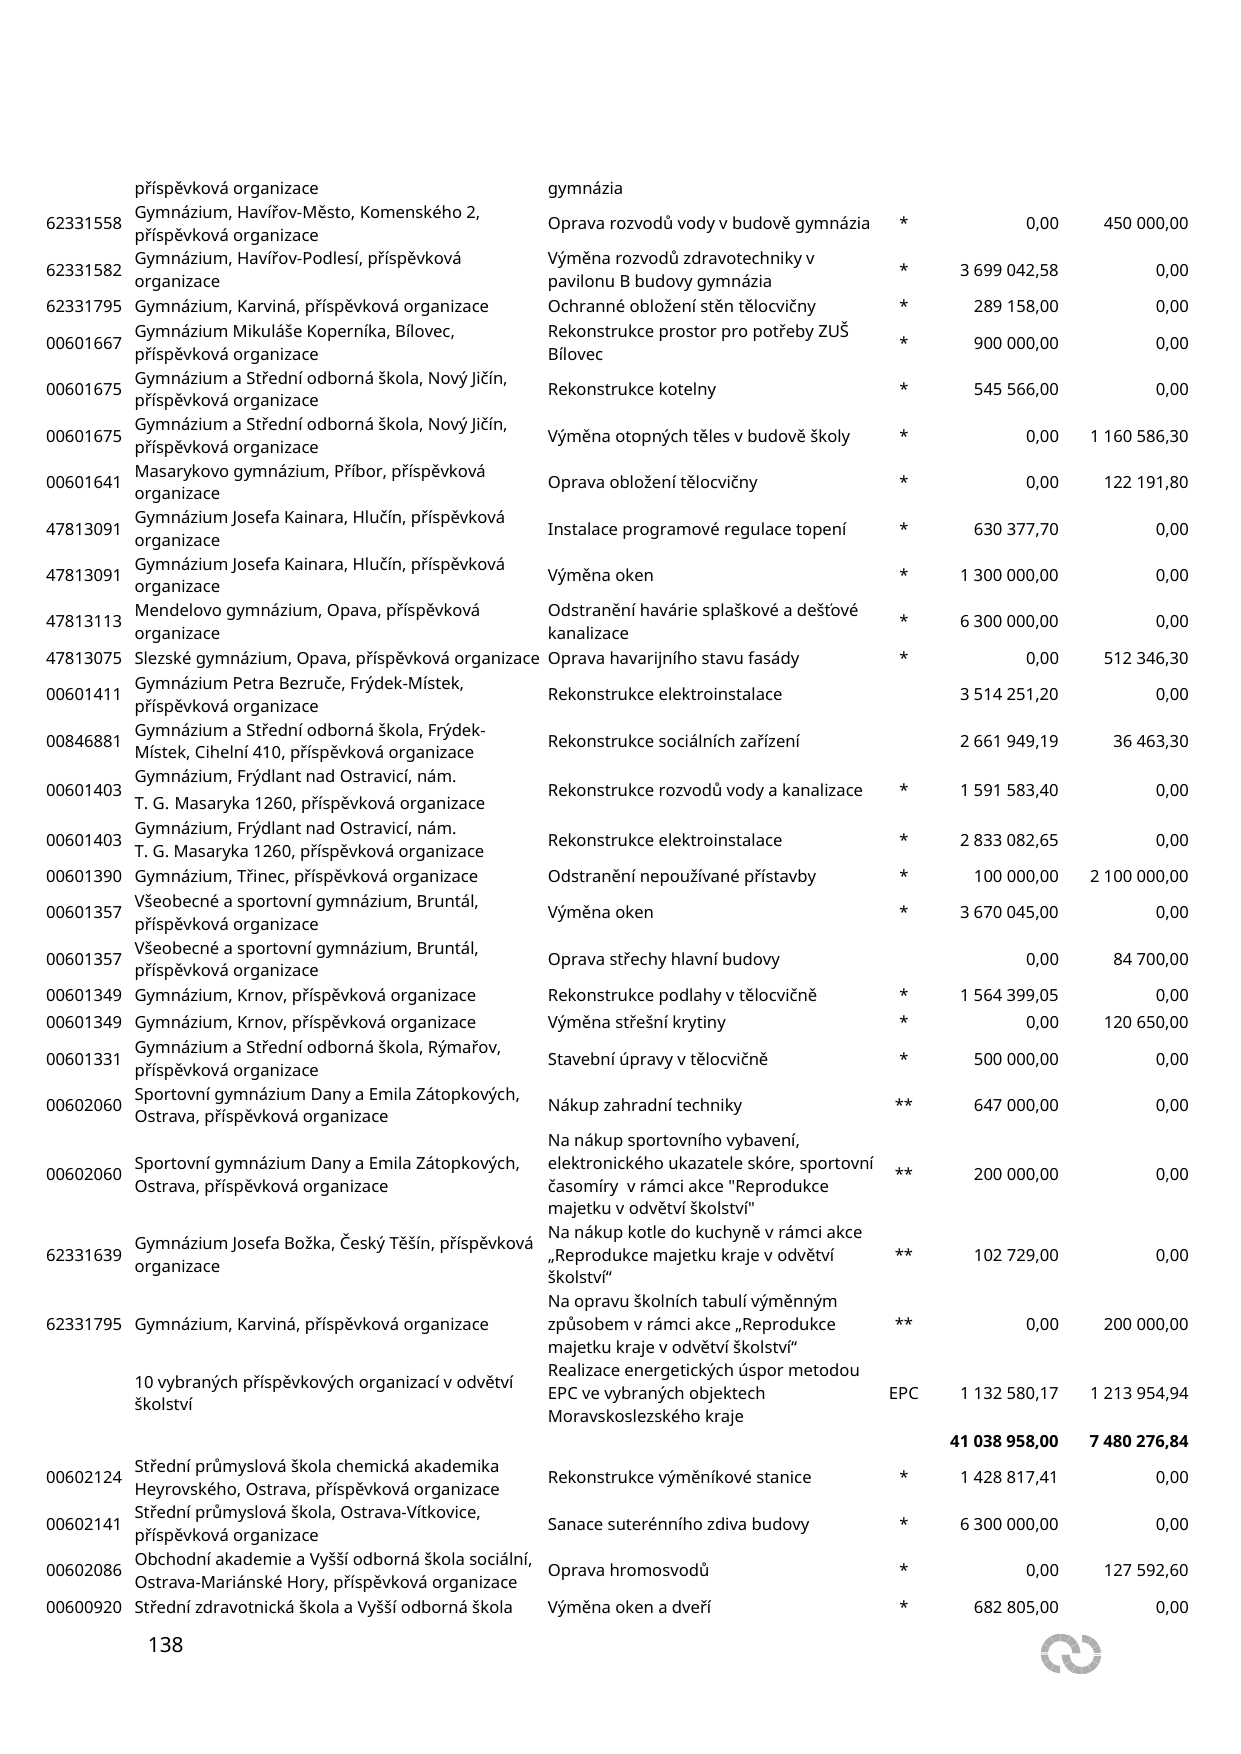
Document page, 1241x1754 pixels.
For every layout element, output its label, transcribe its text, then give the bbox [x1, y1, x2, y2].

table_cell 102 729,00 [929, 1221, 1064, 1289]
table_cell 0,00 [1065, 506, 1194, 551]
table_header Investice [929, 75, 1064, 176]
table_cell Gymnázium Josefa Kainara, Hlučín, příspěvková organizace [129, 552, 541, 598]
table_cell 2 661 949,19 [929, 718, 1064, 763]
table_cell 0,00 [1065, 599, 1194, 644]
table_cell Střední průmyslová škola, Ostrava-Vítkovice, příspěvková organizace [129, 1501, 541, 1547]
table_cell * [879, 293, 928, 319]
table_cell Gymnázium, Havířov-Podlesí, příspěvková organizace [129, 247, 541, 292]
table_cell 62331795 [46, 293, 128, 319]
table_cell Oprava obložení tělocvičny [542, 459, 878, 505]
table_cell 0,00 [1065, 1221, 1194, 1289]
table_cell Rekonstrukce rozvodů vody a kanalizace [542, 765, 878, 816]
table_cell [46, 1359, 128, 1427]
table_cell Všeobecné a sportovní gymnázium, Bruntál, příspěvková organizace [129, 890, 541, 935]
table_cell Gymnázium a Střední odborná škola, Rýmařov, příspěvková organizace [129, 1036, 541, 1081]
table_cell 1 591 583,40 [929, 765, 1064, 816]
table_cell 0,00 [1065, 1501, 1194, 1547]
table_cell Gymnázium a Střední odborná škola, Nový Jičín, příspěvková organizace [129, 366, 541, 412]
table_cell 500 000,00 [929, 1036, 1064, 1081]
table_header IČ [46, 75, 128, 176]
table_cell * [879, 817, 928, 862]
table_cell Instalace programové regulace topení [542, 506, 878, 551]
table_cell 0,00 [929, 936, 1064, 982]
table_cell Rekonstrukce sociálních zařízení [542, 718, 878, 763]
table_cell Gymnázium Petra Bezruče, Frýdek-Místek, příspěvková organizace [129, 672, 541, 717]
table_cell Masarykovo gymnázium, Příbor, příspěvková organizace [129, 459, 541, 505]
table_cell Gymnázium, Frýdlant nad Ostravicí, nám. T. G. Masaryka 1260, příspěvková organizace [129, 817, 541, 862]
table_cell Gymnázium a Střední odborná škola, Frýdek-Místek, Cihelní 410, příspěvková organizace [129, 718, 541, 763]
table_cell 900 000,00 [929, 320, 1064, 365]
table_cell 00601641 [46, 459, 128, 505]
table_cell Výměna rozvodů zdravotechniky v pavilonu B budovy gymnázia [542, 247, 878, 292]
table_cell Gymnázium Josefa Božka, Český Těšín, příspěvková organizace [129, 1221, 541, 1289]
table_cell Gymnázium, Krnov, příspěvková organizace [129, 1009, 541, 1035]
table_cell * [879, 247, 928, 292]
table_cell 3 699 042,58 [929, 247, 1064, 292]
table_cell 120 650,00 [1065, 1009, 1194, 1035]
table_cell * [879, 1548, 928, 1593]
table_header Příjemce [129, 75, 541, 176]
table_cell 00601403 [46, 817, 128, 862]
table_cell * [879, 599, 928, 644]
table_cell 47813091 [46, 506, 128, 551]
table_cell 00601675 [46, 413, 128, 458]
table_cell Odstranění nepoužívané přístavby [542, 863, 878, 889]
table_cell 0,00 [929, 1290, 1064, 1358]
table_cell 0,00 [1065, 1594, 1194, 1619]
table_cell 00601357 [46, 936, 128, 982]
table_cell 0,00 [1065, 366, 1194, 412]
table_cell 62331639 [46, 1221, 128, 1289]
table_cell 00602086 [46, 1548, 128, 1593]
table_cell [929, 177, 1064, 199]
table_cell 545 566,00 [929, 366, 1064, 412]
table_cell 00601331 [46, 1036, 128, 1081]
table_cell ** [879, 1082, 928, 1128]
table_cell * [879, 1036, 928, 1081]
table_cell * [879, 506, 928, 551]
table_header Název akce [542, 75, 878, 176]
table_cell 100 000,00 [929, 863, 1064, 889]
table_cell * [879, 890, 928, 935]
table_cell 682 805,00 [929, 1594, 1064, 1619]
table_cell ** [879, 1129, 928, 1219]
table_cell 1 132 580,17 [929, 1359, 1064, 1427]
table_cell 450 000,00 [1065, 200, 1194, 246]
table_cell 0,00 [1065, 1129, 1194, 1219]
table_cell 0,00 [1065, 817, 1194, 862]
table_cell Rekonstrukce prostor pro potřeby ZUŠ Bílovec [542, 320, 878, 365]
table_cell ** [879, 1221, 928, 1289]
table_cell [879, 718, 928, 763]
table_cell * [879, 459, 928, 505]
table_cell * [879, 1501, 928, 1547]
table_cell Gymnázium a Střední odborná škola, Nový Jičín, příspěvková organizace [129, 413, 541, 458]
table_cell * [879, 413, 928, 458]
table_cell Oprava hromosvodů [542, 1548, 878, 1593]
table_cell [879, 177, 928, 199]
table_cell EPC [879, 1359, 928, 1427]
table_cell Celkem gymnázia [46, 1428, 878, 1454]
table_cell Gymnázium, Krnov, příspěvková organizace [129, 983, 541, 1008]
table_header Forma poskytnutí [879, 75, 928, 176]
table_cell Gymnázium, Karviná, příspěvková organizace [129, 293, 541, 319]
table_cell 36 463,30 [1065, 718, 1194, 763]
table_cell * [879, 645, 928, 671]
table_cell 0,00 [1065, 320, 1194, 365]
table_cell Obchodní akademie a Vyšší odborná škola sociální, Ostrava-Mariánské Hory, příspěvková organizace [129, 1548, 541, 1593]
table_cell 41 038 958,00 [929, 1428, 1064, 1454]
table_cell 0,00 [1065, 890, 1194, 935]
table_cell [879, 1428, 928, 1454]
table_cell 00602141 [46, 1501, 128, 1547]
table_cell 00601667 [46, 320, 128, 365]
table_cell [879, 936, 928, 982]
table_cell 512 346,30 [1065, 645, 1194, 671]
table_cell Rekonstrukce elektroinstalace [542, 817, 878, 862]
table_cell 200 000,00 [1065, 1290, 1194, 1358]
table_cell 62331582 [46, 247, 128, 292]
table_cell 00601349 [46, 983, 128, 1008]
table_cell Ochranné obložení stěn tělocvičny [542, 293, 878, 319]
table_cell Gymnázium, Havířov-Město, Komenského 2, příspěvková organizace [129, 200, 541, 246]
table_cell 6 300 000,00 [929, 1501, 1064, 1547]
table_cell Výměna oken [542, 890, 878, 935]
table_cell 3 670 045,00 [929, 890, 1064, 935]
table_cell * [879, 366, 928, 412]
table_cell Oprava rozvodů vody v budově gymnázia [542, 200, 878, 246]
table_cell 0,00 [929, 1009, 1064, 1035]
table_cell 6 300 000,00 [929, 599, 1064, 644]
table_cell 00602124 [46, 1455, 128, 1500]
table_cell 647 000,00 [929, 1082, 1064, 1128]
table_cell 0,00 [1065, 672, 1194, 717]
table_cell 0,00 [1065, 1455, 1194, 1500]
table_cell Odstranění havárie splaškové a dešťové kanalizace [542, 599, 878, 644]
table_cell * [879, 863, 928, 889]
table_cell 0,00 [1065, 293, 1194, 319]
table_cell 0,00 [1065, 765, 1194, 816]
table_cell Rekonstrukce výměníkové stanice [542, 1455, 878, 1500]
table_cell * [879, 765, 928, 816]
table_cell 2 100 000,00 [1065, 863, 1194, 889]
table_cell ** [879, 1290, 928, 1358]
table_cell 7 480 276,84 [1065, 1428, 1194, 1454]
table_cell 0,00 [1065, 552, 1194, 598]
table_cell [46, 177, 128, 199]
table_cell * [879, 200, 928, 246]
table_cell 00601411 [46, 672, 128, 717]
table_cell 1 160 586,30 [1065, 413, 1194, 458]
table_cell 289 158,00 [929, 293, 1064, 319]
table_cell Oprava střechy hlavní budovy [542, 936, 878, 982]
table_cell 0,00 [1065, 983, 1194, 1008]
table_cell Sanace suterénního zdiva budovy [542, 1501, 878, 1547]
table_cell 3 514 251,20 [929, 672, 1064, 717]
table_cell * [879, 320, 928, 365]
table_cell 00601390 [46, 863, 128, 889]
table_cell 62331558 [46, 200, 128, 246]
table_cell 200 000,00 [929, 1129, 1064, 1219]
table_cell 00602060 [46, 1082, 128, 1128]
table_cell * [879, 552, 928, 598]
table_cell 1 428 817,41 [929, 1455, 1064, 1500]
table_cell Střední zdravotnická škola a Vyšší odborná škola [129, 1594, 541, 1619]
table_cell * [879, 1009, 928, 1035]
table_cell 127 592,60 [1065, 1548, 1194, 1593]
table_cell 0,00 [929, 645, 1064, 671]
table_cell Sportovní gymnázium Dany a Emila Zátopkových, Ostrava, příspěvková organizace [129, 1129, 541, 1219]
table_cell Výměna oken [542, 552, 878, 598]
table_cell Na nákup kotle do kuchyně v rámci akce „Reprodukce majetku kraje v odvětví školství“ [542, 1221, 878, 1289]
table_cell Gymnázium, Třinec, příspěvková organizace [129, 863, 541, 889]
table_cell Všeobecné a sportovní gymnázium, Bruntál, příspěvková organizace [129, 936, 541, 982]
table_cell Slezské gymnázium, Opava, příspěvková organizace [129, 645, 541, 671]
table_cell Mendelovo gymnázium, Opava, příspěvková organizace [129, 599, 541, 644]
table_cell Rekonstrukce kotelny [542, 366, 878, 412]
table_cell Realizace energetických úspor metodou EPC ve vybraných objektech Moravskoslezského kraje [542, 1359, 878, 1427]
table_cell [879, 672, 928, 717]
table_cell Gymnázium Josefa Kainara, Hlučín, příspěvková organizace [129, 506, 541, 551]
table_cell 0,00 [929, 200, 1064, 246]
table_cell Na opravu školních tabulí výměnným způsobem v rámci akce „Reprodukce majetku kraje v odvětví školství“ [542, 1290, 878, 1358]
table_cell 62331795 [46, 1290, 128, 1358]
table_cell Rekonstrukce elektroinstalace [542, 672, 878, 717]
table_cell 1 564 399,05 [929, 983, 1064, 1008]
table_cell Výměna střešní krytiny [542, 1009, 878, 1035]
table_cell Gymnázium Mikuláše Koperníka, Bílovec, příspěvková organizace [129, 320, 541, 365]
table_cell Stavební úpravy v tělocvičně [542, 1036, 878, 1081]
table_cell 0,00 [1065, 247, 1194, 292]
table_cell [1065, 177, 1194, 199]
table_cell 0,00 [1065, 1082, 1194, 1128]
table_cell 47813075 [46, 645, 128, 671]
table_cell Výměna oken a dveří [542, 1594, 878, 1619]
table_cell gymnázia [542, 177, 878, 199]
table_cell 00601349 [46, 1009, 128, 1035]
table_cell 0,00 [1065, 1036, 1194, 1081]
table_header Neinvestice [1065, 75, 1194, 176]
table_cell 0,00 [929, 1548, 1064, 1593]
table_cell 00601357 [46, 890, 128, 935]
table_cell 47813113 [46, 599, 128, 644]
table_cell Oprava havarijního stavu fasády [542, 645, 878, 671]
table_cell Výměna otopných těles v budově školy [542, 413, 878, 458]
table_cell 2 833 082,65 [929, 817, 1064, 862]
table_cell Sportovní gymnázium Dany a Emila Zátopkových, Ostrava, příspěvková organizace [129, 1082, 541, 1128]
table_cell 1 213 954,94 [1065, 1359, 1194, 1427]
table_cell Rekonstrukce podlahy v tělocvičně [542, 983, 878, 1008]
table_cell * [879, 983, 928, 1008]
table_cell 00601675 [46, 366, 128, 412]
table_cell 00846881 [46, 718, 128, 763]
table_cell 122 191,80 [1065, 459, 1194, 505]
table_cell 84 700,00 [1065, 936, 1194, 982]
table_cell 47813091 [46, 552, 128, 598]
table_cell 1 300 000,00 [929, 552, 1064, 598]
table_cell Střední průmyslová škola chemická akademika Heyrovského, Ostrava, příspěvková organizace [129, 1455, 541, 1500]
table_cell * [879, 1455, 928, 1500]
table_cell Nákup zahradní techniky [542, 1082, 878, 1128]
table_cell 10 vybraných příspěvkových organizací v odvětví školství [129, 1359, 541, 1427]
table_cell Gymnázium, Frýdlant nad Ostravicí, nám. T. G. Masaryka 1260, příspěvková organizace [129, 765, 541, 816]
table_cell 0,00 [929, 413, 1064, 458]
table_cell 0,00 [929, 459, 1064, 505]
table_cell * [879, 1594, 928, 1619]
table_cell 00602060 [46, 1129, 128, 1219]
table_cell 630 377,70 [929, 506, 1064, 551]
table_cell 00600920 [46, 1594, 128, 1619]
table_cell Gymnázium, Karviná, příspěvková organizace [129, 1290, 541, 1358]
table_cell příspěvková organizace [129, 177, 541, 199]
table_cell 00601403 [46, 765, 128, 816]
table_cell Na nákup sportovního vybavení, elektronického ukazatele skóre, sportovní časomíry v rámci akce "Reprodukce majetku v odvětví školství" [542, 1129, 878, 1219]
